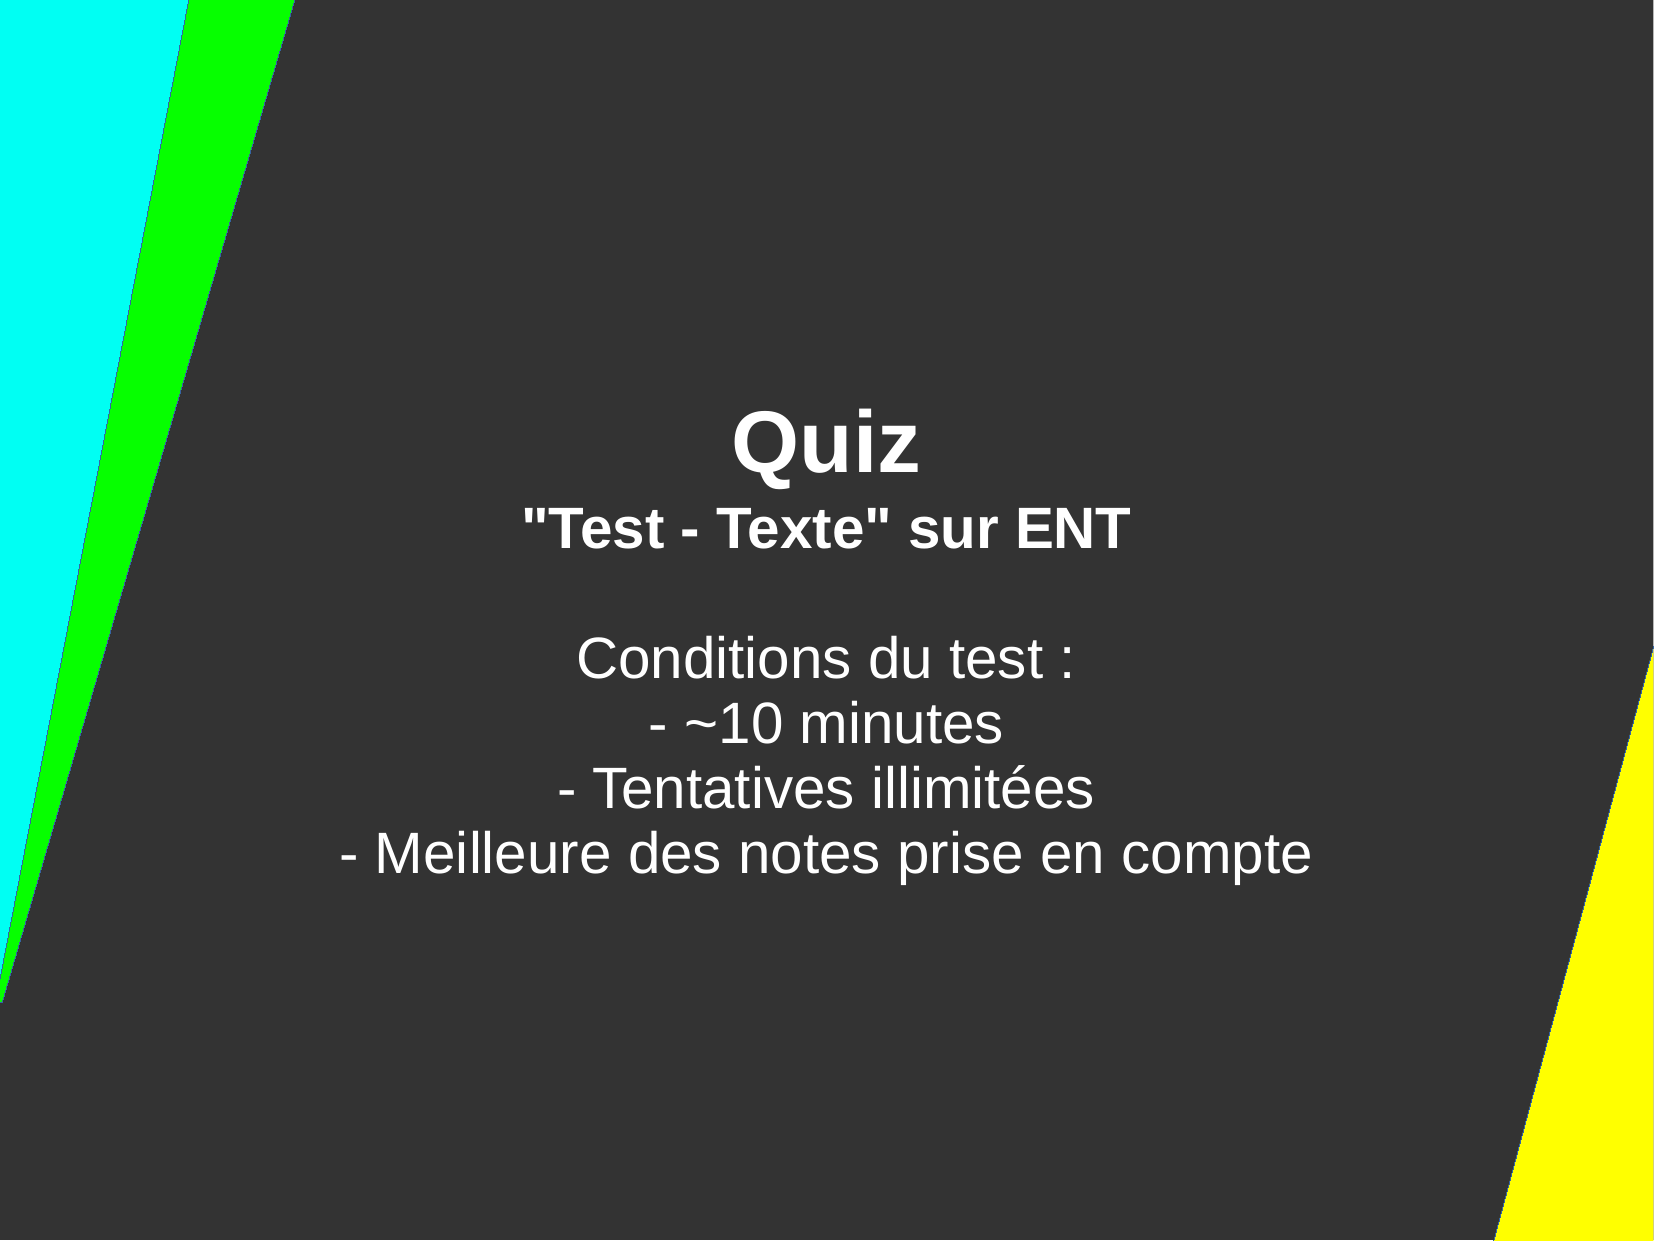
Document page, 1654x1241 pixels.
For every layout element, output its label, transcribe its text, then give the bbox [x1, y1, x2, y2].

text_box [0, 0, 295, 1003]
text_box [1493, 645, 1654, 1241]
title "Test - Texte" sur ENT Conditions du test : - ~10 minutes - Tentatives illimitées - Meilleure des notes prise en compte [31, 495, 1622, 886]
title Quiz [94, 393, 1622, 495]
